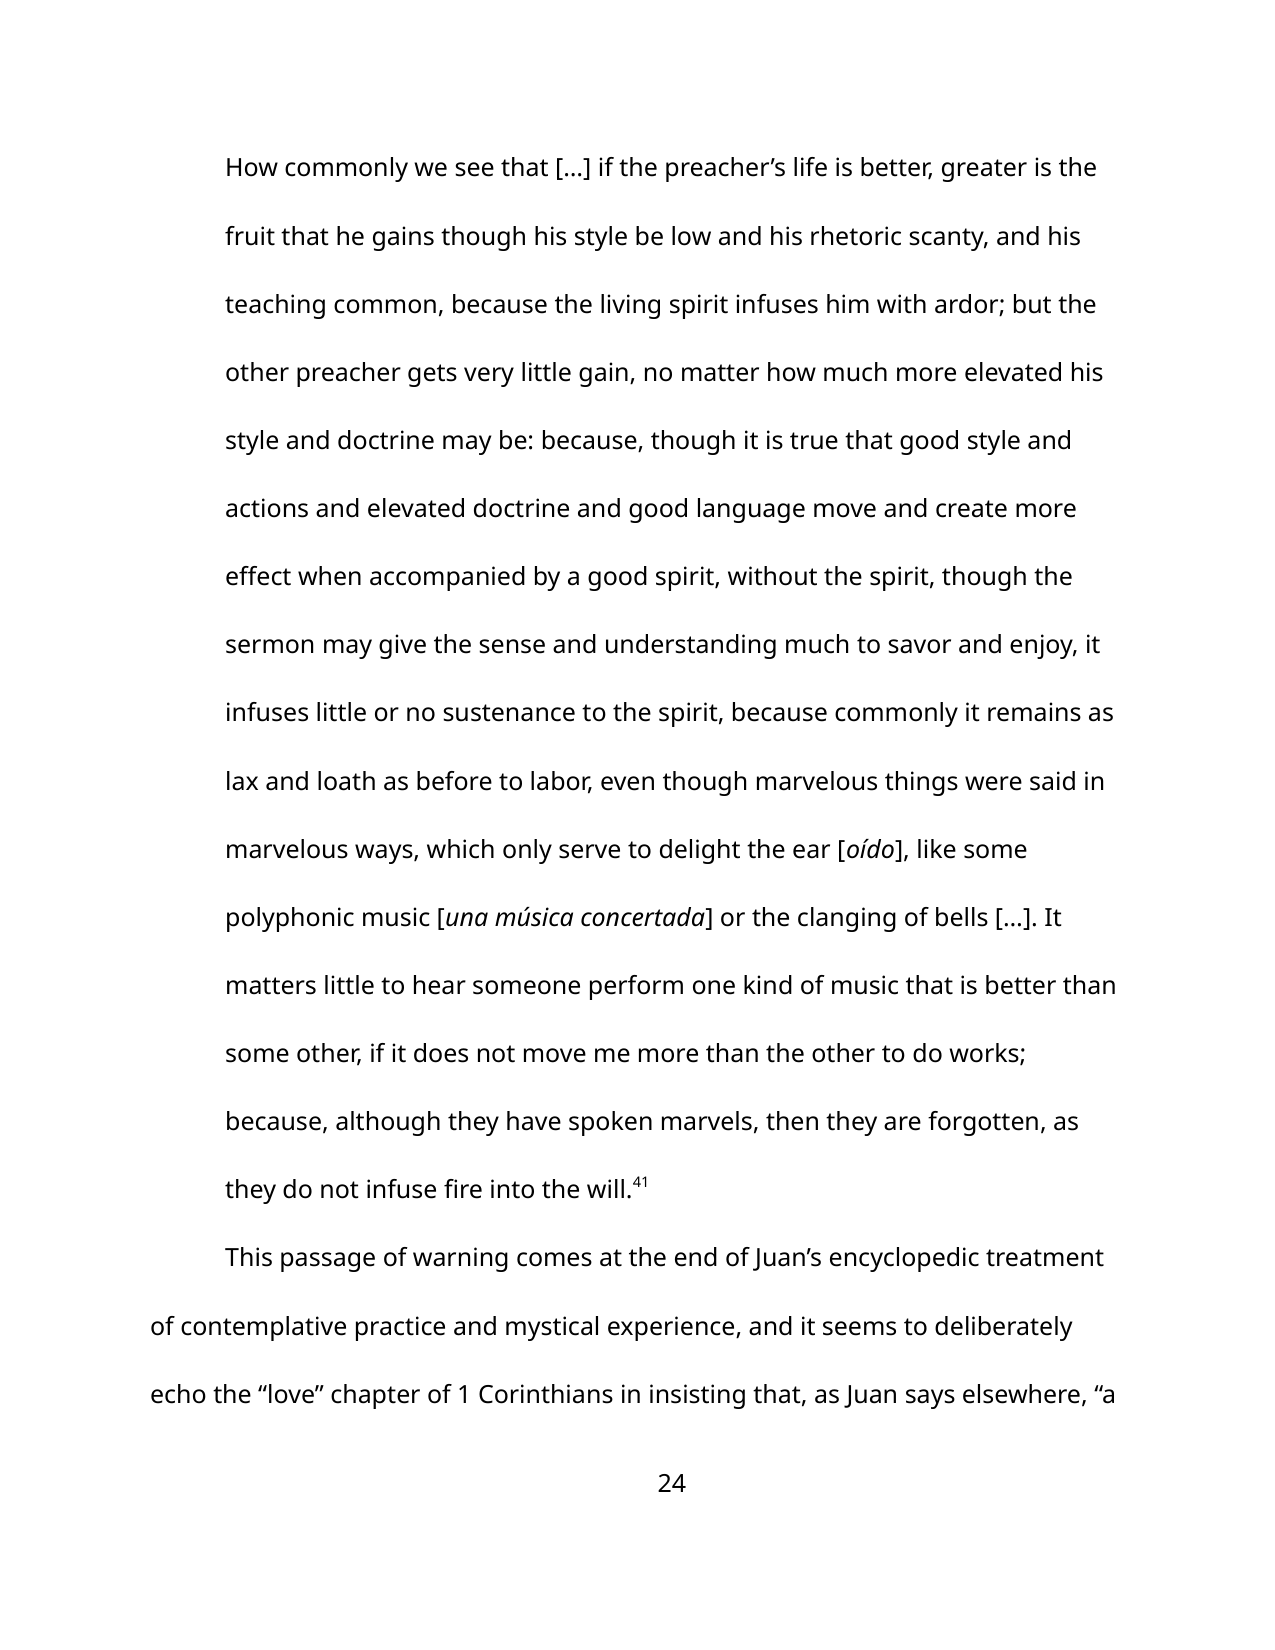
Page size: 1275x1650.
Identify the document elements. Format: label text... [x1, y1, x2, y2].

text How commonly we see that […] if the preacher’s life is better, greater is the fruit that he gains though his style be low and his rhetoric scanty, and his teaching common, because the living spirit infuses him with ardor; but the other preacher gets very little gain, no matter how much more elevated his style and doctrine may be: because, though it is true that good style and actions and elevated doctrine and good language move and create more effect when accompanied by a good spirit, without the spirit, though the sermon may give the sense and understanding much to savor and enjoy, it infuses little or no sustenance to the spirit, because commonly it remains as lax and loath as before to labor, even though marvelous things were said in marvelous ways, which only serve to delight the ear [oído], like some polyphonic music [una música concertada] or the clanging of bells […]. It matters little to hear someone perform one kind of music that is better than some other, if it does not move me more than the other to do works; because, although they have spoken marvels, then they are forgotten, as they do not infuse fire into the will. [225, 150, 1125, 1206]
text This passage of warning comes at the end of Juan’s encyclopedic treatment of contemplative practice and mystical experience, and it seems to deliberately echo the “love” chapter of 1 Corinthians in insisting that, as Juan says elsewhere, “a [150, 1240, 1125, 1410]
